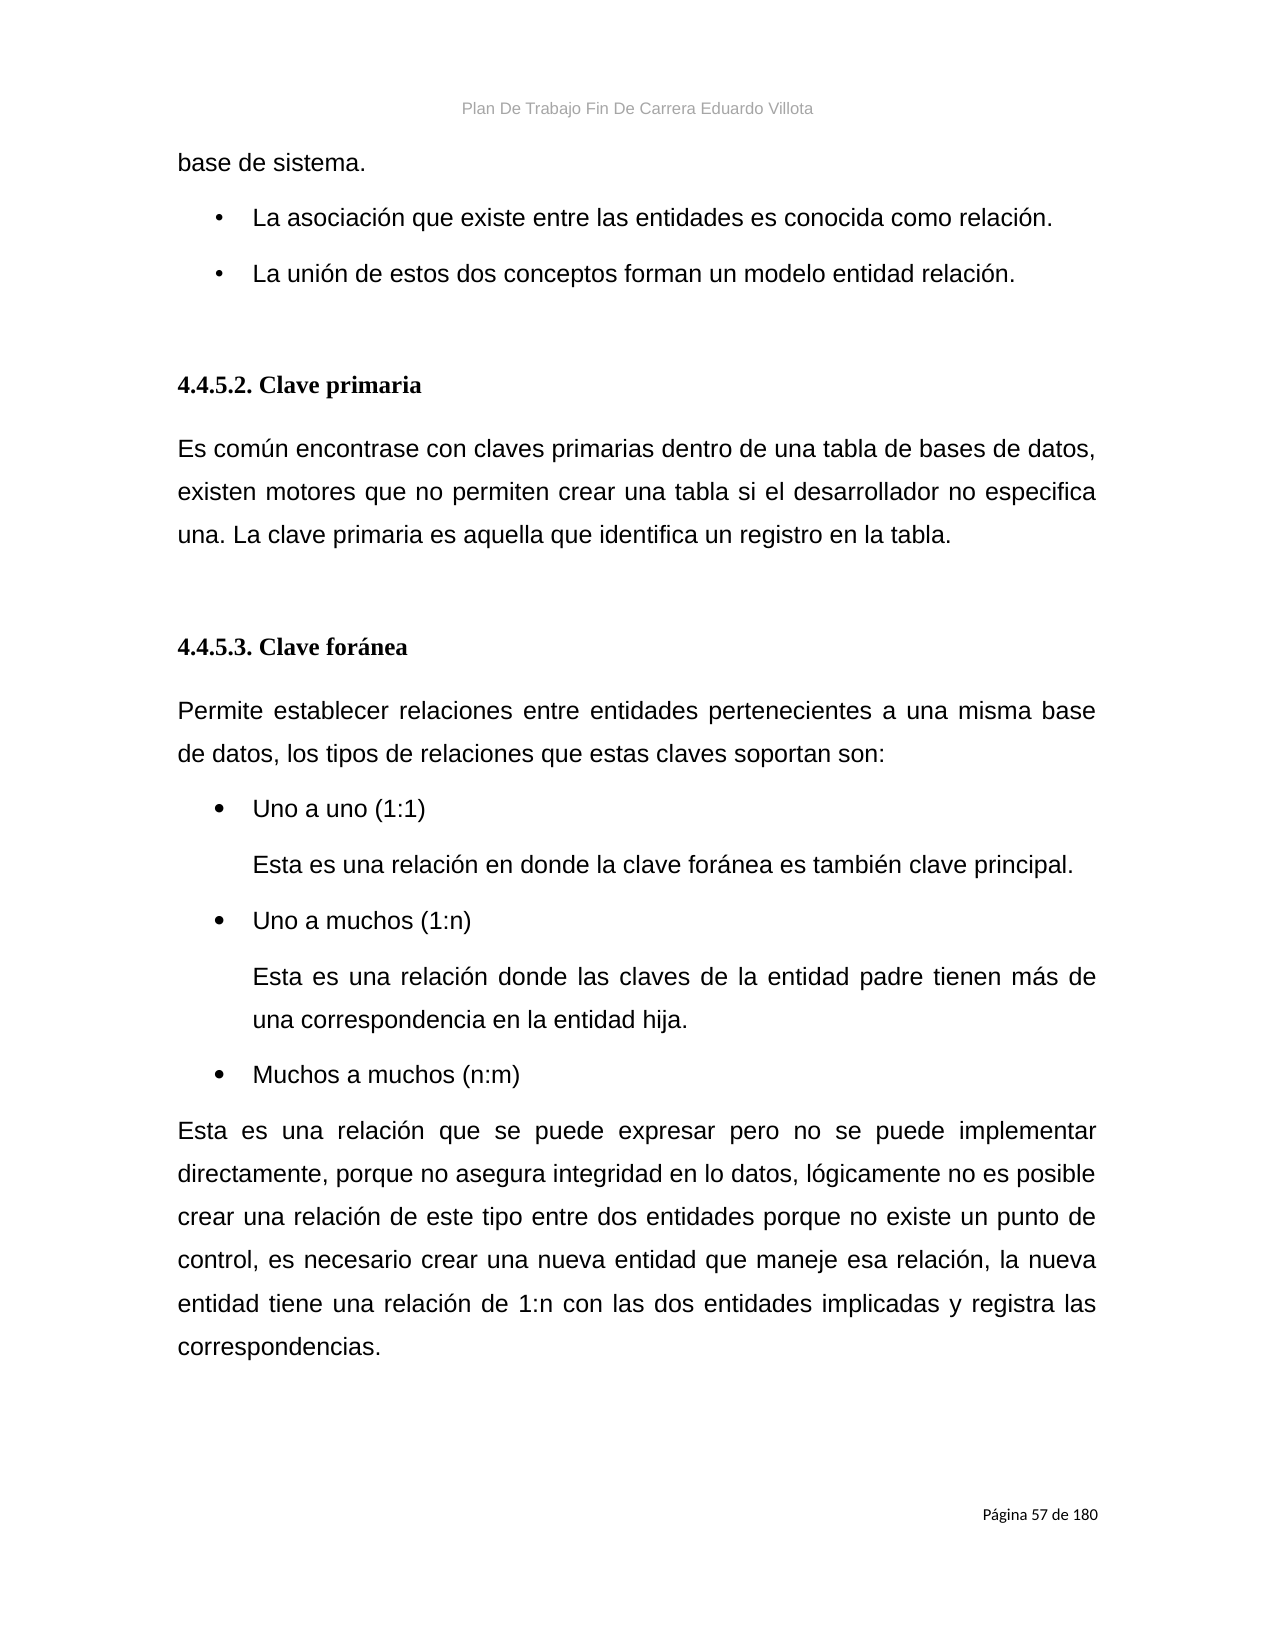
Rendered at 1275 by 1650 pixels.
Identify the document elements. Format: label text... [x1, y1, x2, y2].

list La unión de estos dos conceptos forman un modelo entidad relación. [215, 259, 1098, 288]
text base de sistema. [177, 148, 1098, 176]
list Muchos a muchos (n:m) [215, 1060, 1098, 1089]
text Es común encontrase con claves primarias dentro de una tabla de bases de datos, existen motores que no permiten crear una tabla si el desarrollador no especifica una. La clave primaria es aquella que identifica un registro en la tabla. [177, 434, 1098, 549]
text Permite establecer relaciones entre entidades pertenecientes a una misma base de datos, los tipos de relaciones que estas claves soportan son: [177, 696, 1098, 768]
list Uno a uno (1:1) [215, 794, 1098, 823]
text Esta es una relación que se puede expresar pero no se puede implementar directamente, porque no asegura integridad en lo datos, lógicamente no es posible crear una relación de este tipo entre dos entidades porque no existe un punto de control, es necesario crear una nueva entidad que maneje esa relación, la nueva entidad tiene una relación de 1:n con las dos entidades implicadas y registra las correspondencias. [177, 1116, 1098, 1360]
text 4.4.5.2. Clave primaria [177, 370, 1098, 399]
list Esta es una relación en donde la clave foránea es también clave principal. [215, 850, 1098, 879]
text 4.4.5.3. Clave foránea [177, 632, 1098, 661]
list Uno a muchos (1:n) [215, 906, 1098, 935]
list La asociación que existe entre las entidades es conocida como relación. [215, 203, 1098, 232]
list Esta es una relación donde las claves de la entidad padre tienen más de una correspondencia en la entidad hija. [215, 962, 1098, 1033]
